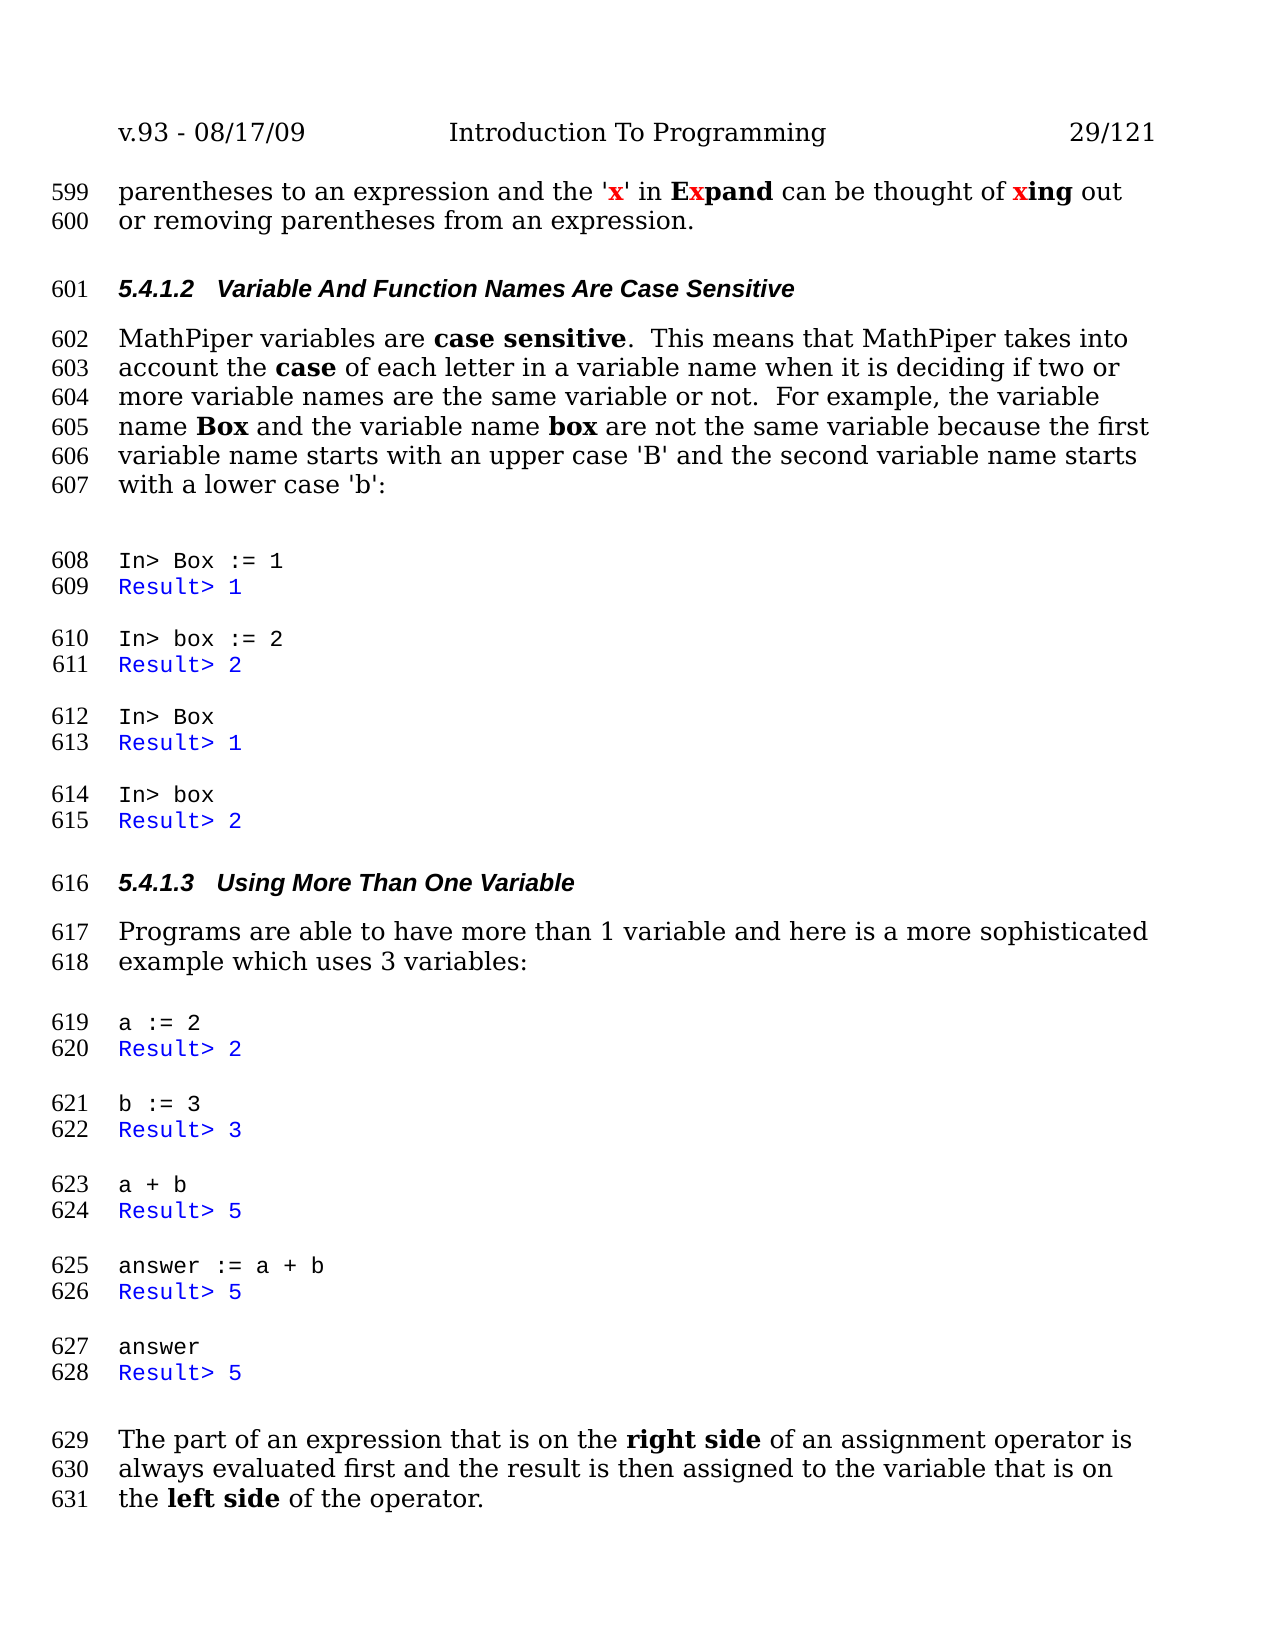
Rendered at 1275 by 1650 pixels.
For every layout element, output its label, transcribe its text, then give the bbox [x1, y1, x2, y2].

text In> box [118, 783, 1157, 809]
text a := 2 [118, 1011, 1157, 1037]
text In> box := 2 [118, 627, 1157, 653]
text Result> 5 [118, 1361, 1157, 1387]
text answer := a + b [118, 1254, 1157, 1280]
text Result> 3 [118, 1118, 1157, 1144]
text Result> 2 [118, 653, 1157, 679]
text Result> 5 [118, 1199, 1157, 1225]
text Result> 1 [118, 731, 1157, 757]
text a + b [118, 1173, 1157, 1199]
text Result> 2 [118, 1037, 1157, 1063]
text Result> 2 [118, 809, 1157, 835]
text b := 3 [118, 1092, 1157, 1118]
text parentheses to an expression and the 'x' in Expand can be thought of xing out or removing parentheses from an expression. [118, 177, 1157, 235]
text Result> 1 [118, 576, 1157, 602]
text answer [118, 1335, 1157, 1361]
subtitle Using More Than One Variable [118, 868, 1157, 897]
text MathPiper variables are case sensitive. This means that MathPiper takes into account the case of each letter in a variable name when it is deciding if two or more variable names are the same variable or not. For example, the variable name Box and the variable name box are not the same variable because the first variable name starts with an upper case 'B' and the second variable name starts with a lower case 'b': [118, 324, 1157, 499]
text Programs are able to have more than 1 variable and here is a more sophisticated example which uses 3 variables: [118, 917, 1157, 976]
text In> Box := 1 [118, 550, 1157, 576]
text In> Box [118, 705, 1157, 731]
subtitle Variable And Function Names Are Case Sensitive [118, 274, 1157, 303]
text The part of an expression that is on the right side of an assignment operator is always evaluated first and the result is then assigned to the variable that is on the left side of the operator. [118, 1425, 1157, 1513]
text Result> 5 [118, 1280, 1157, 1306]
